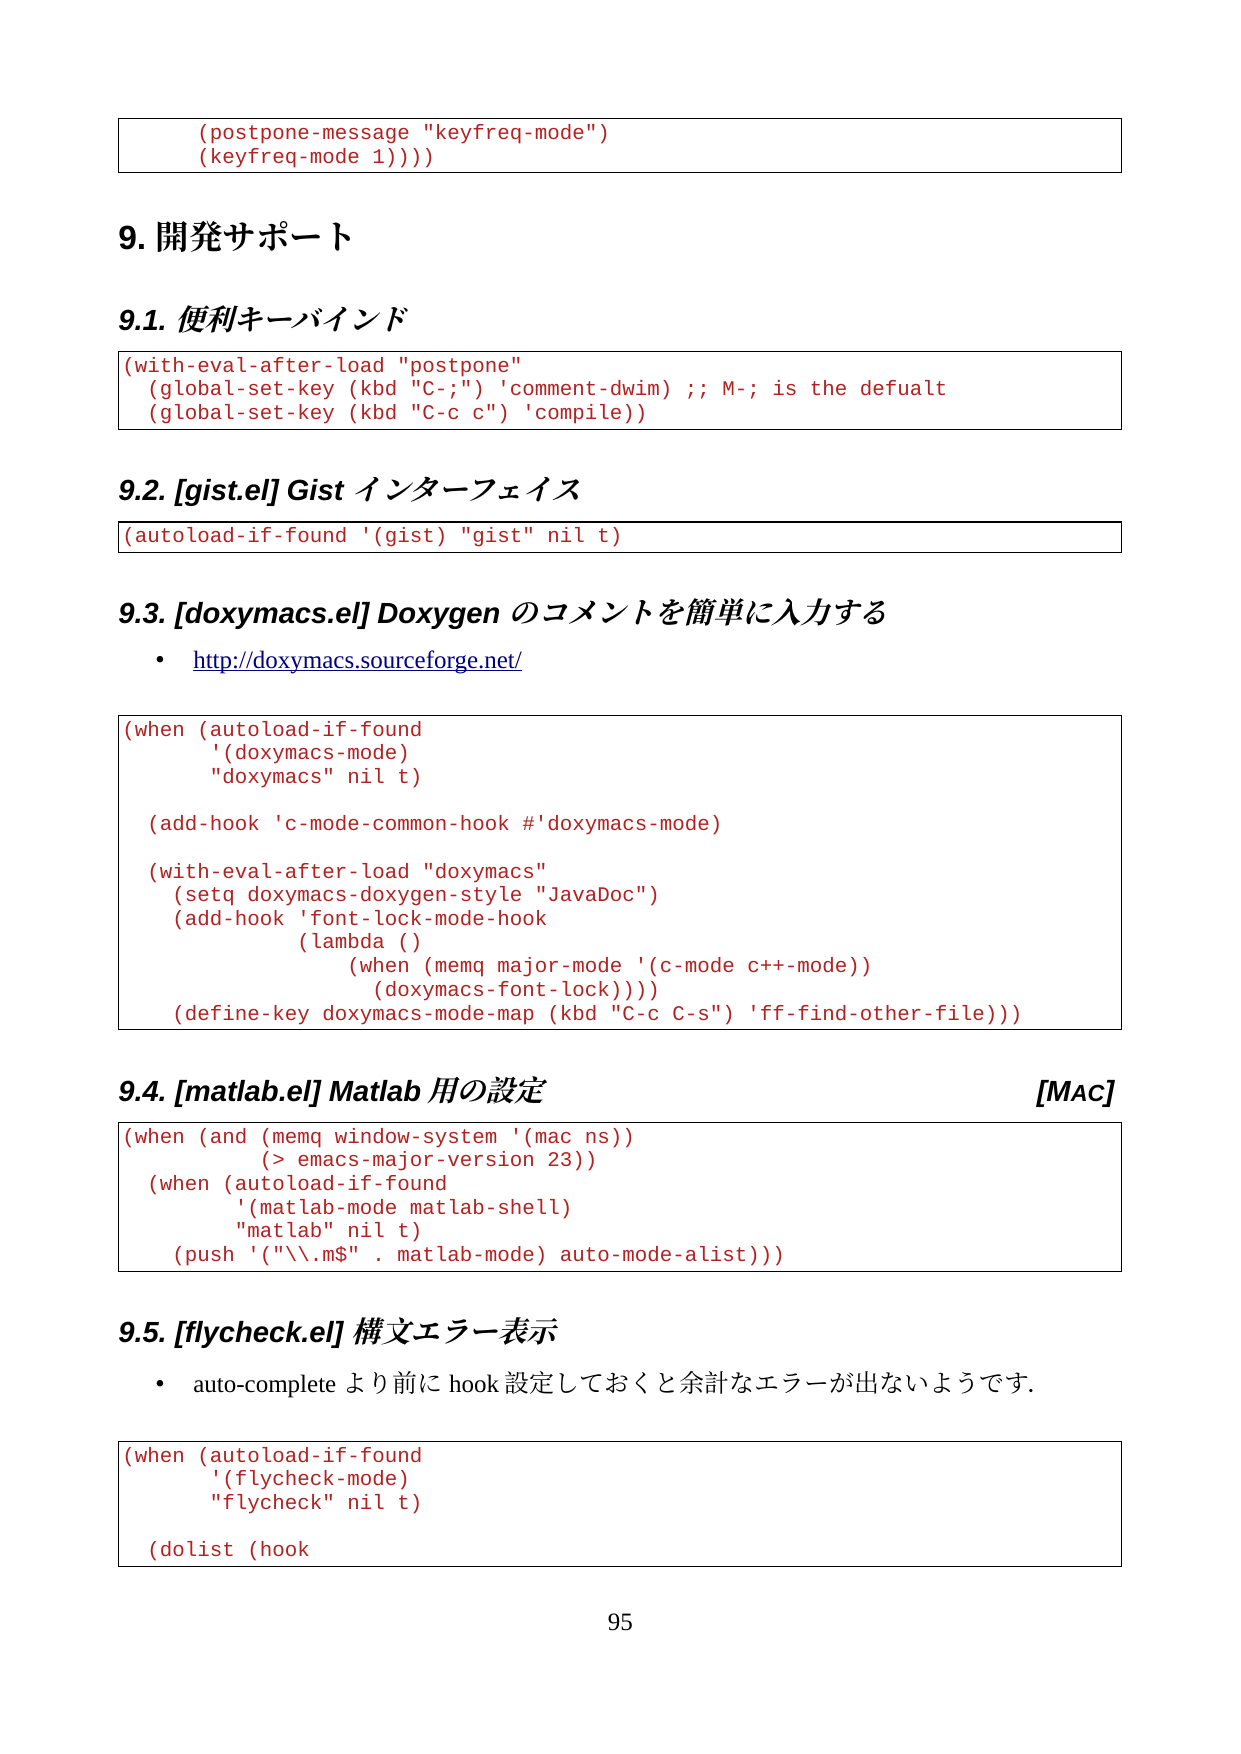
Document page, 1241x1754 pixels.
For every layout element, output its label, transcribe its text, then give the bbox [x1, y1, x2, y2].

text (with-eval-after-load "doxymacs" [119, 857, 1121, 880]
text (doxymacs-font-lock)))) [119, 975, 1121, 998]
subtitle [flycheck.el] 構文エラー表示 [118, 1309, 1122, 1351]
text (setq doxymacs-doxygen-style "JavaDoc") [119, 880, 1121, 904]
text (global-set-key (kbd "C-c c") 'compile)) [119, 398, 1121, 429]
text (global-set-key (kbd "C-;") 'comment-dwim) ;; M-; is the defualt [119, 374, 1121, 398]
text (add-hook 'font-lock-mode-hook [119, 904, 1121, 928]
text (when (memq major-mode '(c-mode c++-mode)) [119, 951, 1121, 975]
text (when (autoload-if-found [119, 1442, 1121, 1464]
subtitle [matlab.el] Matlab用の設定 [Mac] [118, 1067, 1122, 1109]
subtitle 開発サポート [118, 211, 1122, 259]
subtitle [gist.el] Gist インターフェイス [118, 467, 1122, 509]
text (keyfreq-mode 1)))) [119, 142, 1121, 172]
text "flycheck" nil t) [119, 1488, 1121, 1512]
text (define-key doxymacs-mode-map (kbd "C-c C-s") 'ff-find-other-file))) [119, 998, 1121, 1029]
list http://doxymacs.sourceforge.net/ [156, 645, 1122, 702]
text (add-hook 'c-mode-common-hook #'doxymacs-mode) [119, 809, 1121, 833]
text (> emacs-major-version 23)) [119, 1146, 1121, 1169]
text "doxymacs" nil t) [119, 762, 1121, 786]
subtitle [doxymacs.el] Doxygen のコメントを簡単に入力する [118, 590, 1122, 632]
text (postpone-message "keyfreq-mode") [119, 119, 1121, 142]
text (when (autoload-if-found [119, 1169, 1121, 1193]
text (autoload-if-found '(gist) "gist" nil t) [119, 523, 1121, 552]
text (lambda () [119, 928, 1121, 951]
text (dolist (hook [119, 1535, 1121, 1566]
text (push '("\\.m$" . matlab-mode) auto-mode-alist))) [119, 1240, 1121, 1271]
text '(doxymacs-mode) [119, 738, 1121, 762]
text '(flycheck-mode) [119, 1464, 1121, 1488]
text (with-eval-after-load "postpone" [119, 352, 1121, 374]
text (when (and (memq window-system '(mac ns)) [119, 1123, 1121, 1146]
text (when (autoload-if-found [119, 716, 1121, 738]
list auto-complete より前に hook設定しておくと余計なエラーが出ないようです． [156, 1363, 1122, 1428]
subtitle 便利キーバインド [118, 296, 1122, 338]
text '(matlab-mode matlab-shell) [119, 1193, 1121, 1216]
text "matlab" nil t) [119, 1216, 1121, 1240]
